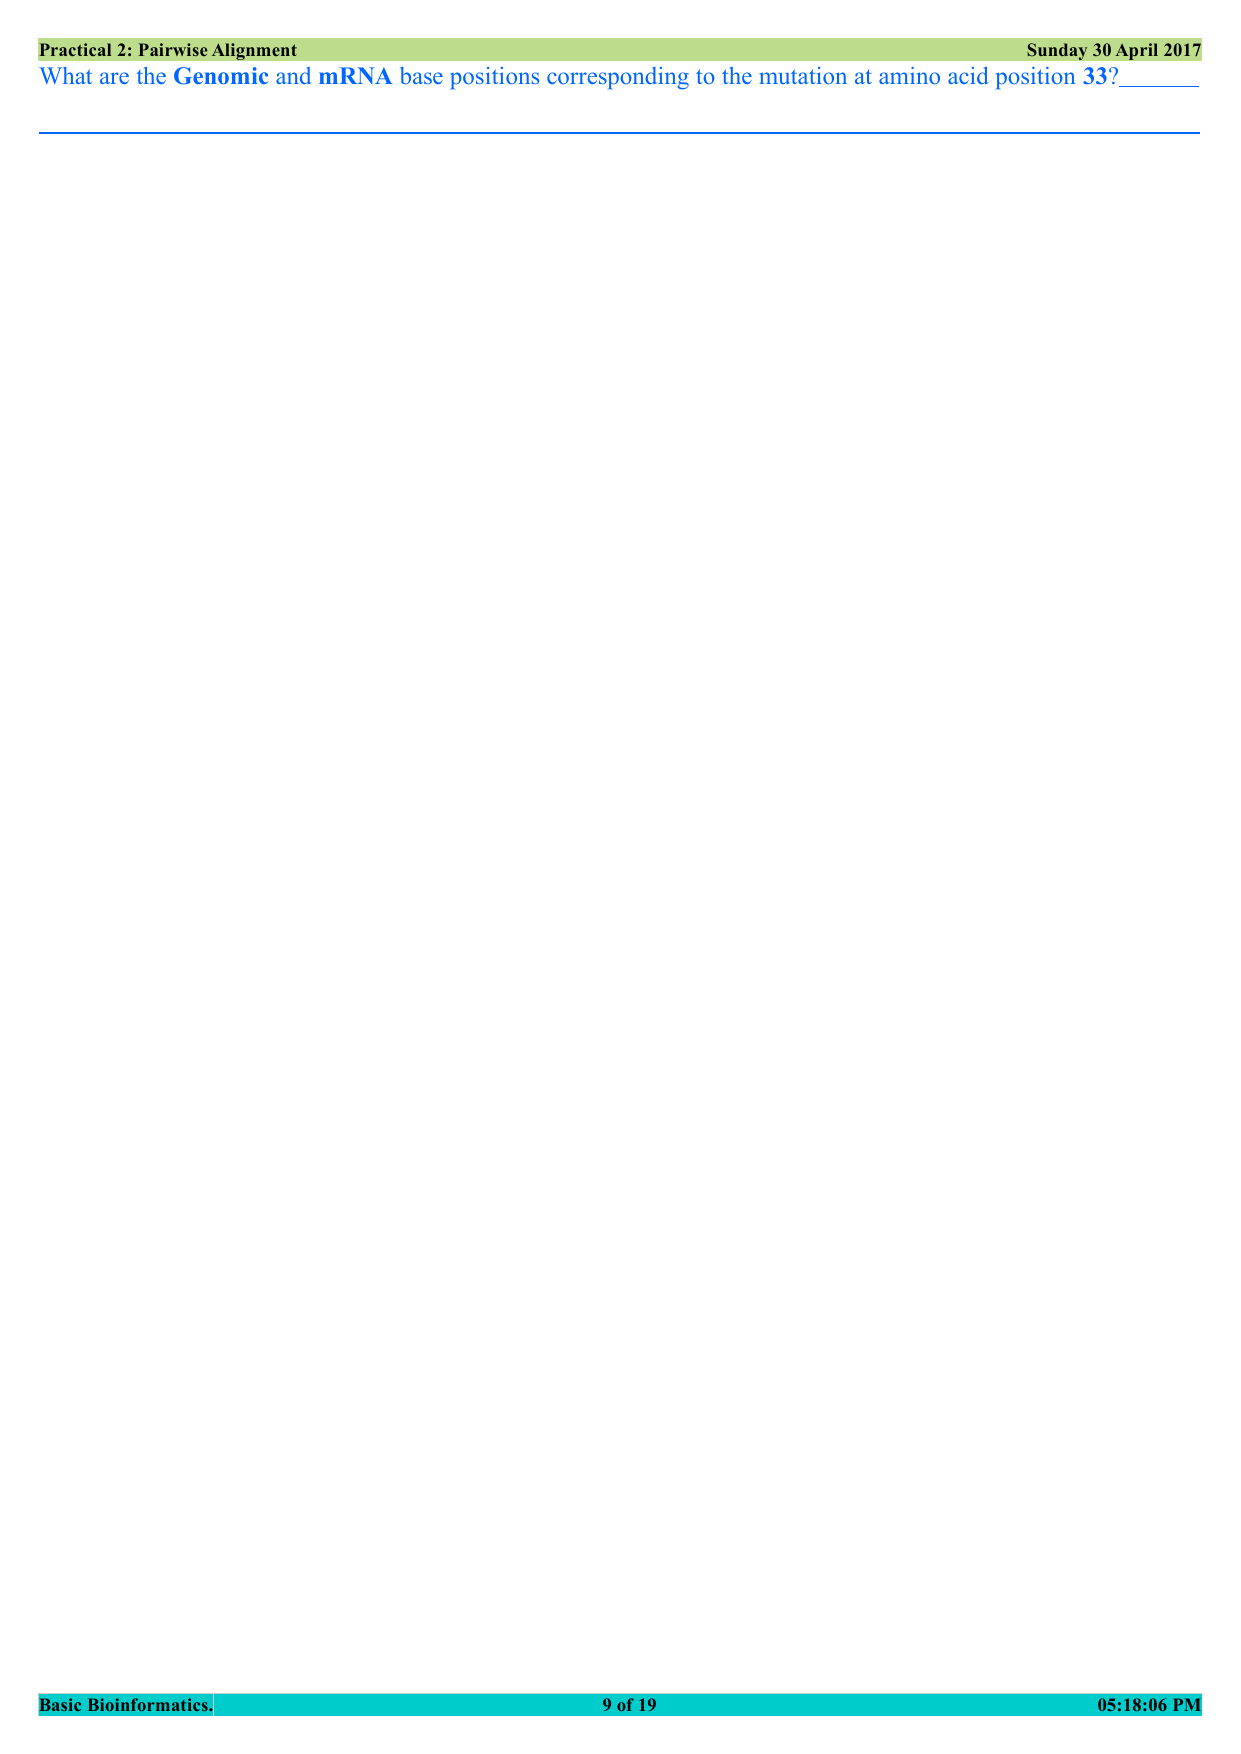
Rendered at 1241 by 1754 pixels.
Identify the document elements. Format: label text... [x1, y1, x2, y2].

text What are the Genomic and mRNA base positions corresponding to the mutation at amino acid position 33? [38, 61, 1202, 89]
